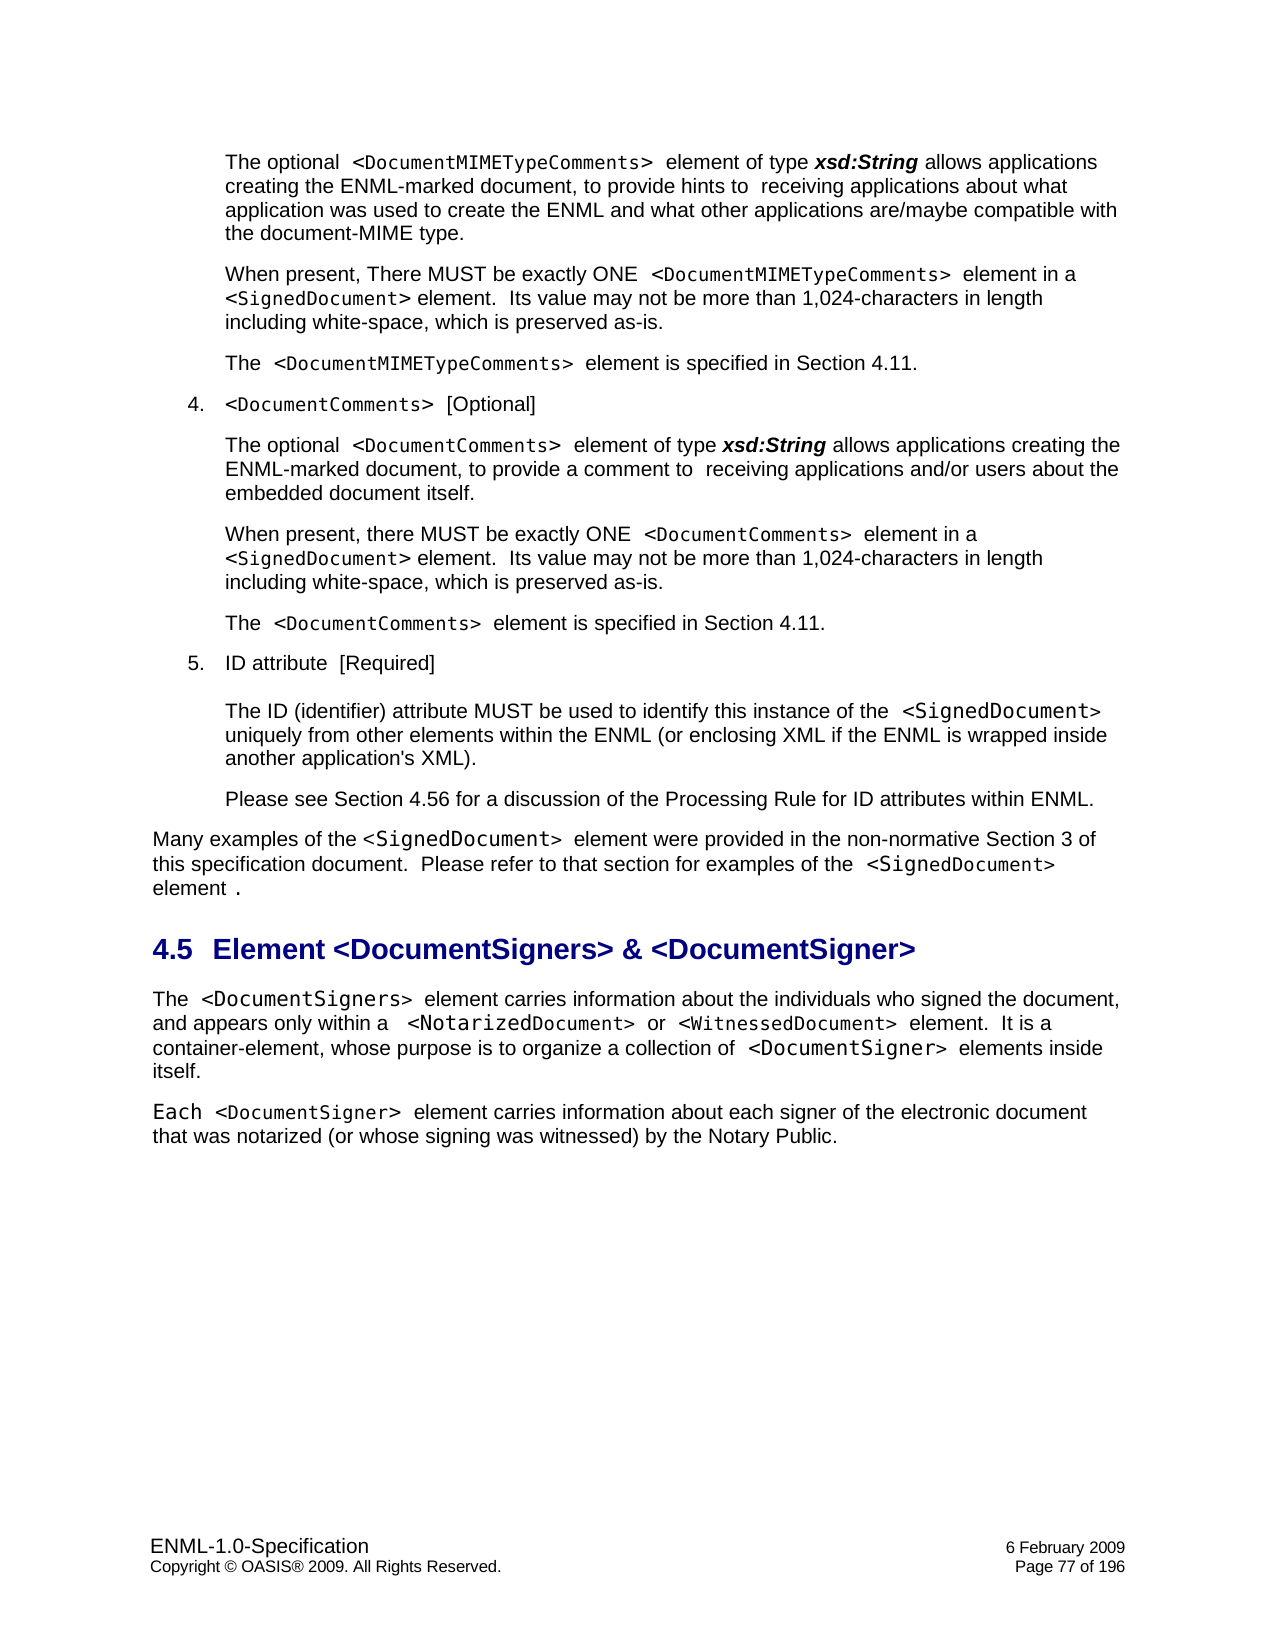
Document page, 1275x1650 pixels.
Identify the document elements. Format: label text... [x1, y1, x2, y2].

text The optional <DocumentComments> element of type xsd:String allows applications creating the ENML-marked document, to provide a comment to receiving applications and/or users about the embedded document itself. [225, 433, 1125, 505]
text Each <DocumentSigner> element carries information about each signer of the electronic document that was notarized (or whose signing was witnessed) by the Notary Public. [152, 1100, 1125, 1172]
text Please see Section 4.56 for a discussion of the Processing Rule for ID attributes within ENML. [225, 787, 1125, 811]
text When present, There MUST be exactly ONE <DocumentMIMETypeComments> element in a <SignedDocument> element. Its value may not be more than 1,024-characters in length including white-space, which is preserved as-is. [225, 262, 1125, 334]
text The optional <DocumentMIMETypeComments> element of type xsd:String allows applications creating the ENML-marked document, to provide hints to receiving applications about what application was used to create the ENML and what other applications are/maybe compatible with the document-MIME type. [225, 150, 1125, 245]
text The <DocumentComments> element is specified in Section 4.11. [225, 611, 1125, 635]
subtitle Element <DocumentSigners> & <DocumentSigner> [152, 933, 1125, 966]
list ID attribute [Required] The ID (identifier) attribute MUST be used to identify this instance of the <SignedDocument> uniquely from other elements within the ENML (or enclosing XML if the ENML is wrapped inside another application's XML). [187, 652, 1125, 770]
text When present, there MUST be exactly ONE <DocumentComments> element in a <SignedDocument> element. Its value may not be more than 1,024-characters in length including white-space, which is preserved as-is. [225, 521, 1125, 594]
text The <DocumentSigners> element carries information about the individuals who signed the document, and appears only within a <NotarizedDocument> or <WitnessedDocument> element. It is a container-element, whose purpose is to organize a collection of <DocumentSigner> elements inside itself. [152, 986, 1125, 1083]
text Many examples of the <SignedDocument> element were provided in the non-normative Section 3 of this specification document. Please refer to that section for examples of the <SignedDocument> element . [152, 827, 1125, 900]
text The <DocumentMIMETypeComments> element is specified in Section 4.11. [225, 351, 1125, 375]
list <DocumentComments> [Optional] [187, 392, 1125, 417]
